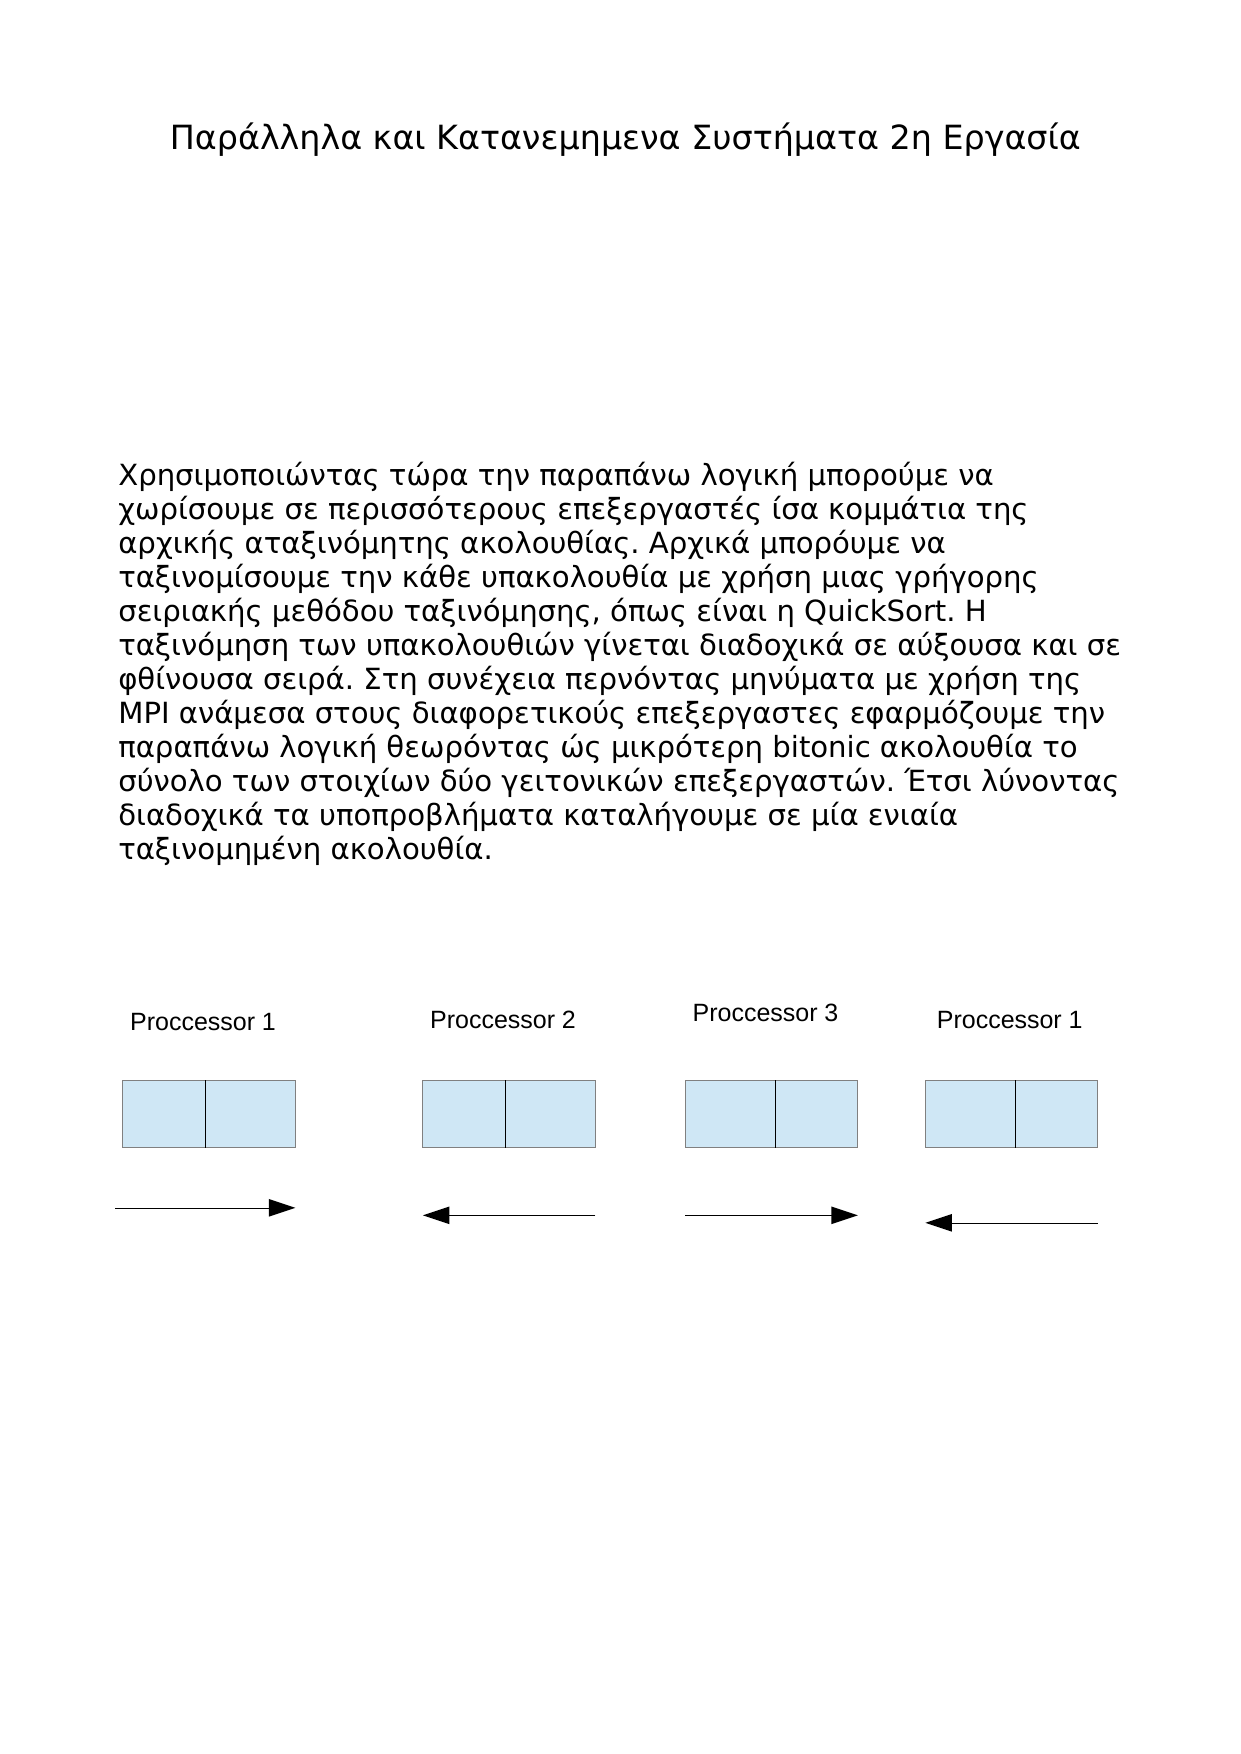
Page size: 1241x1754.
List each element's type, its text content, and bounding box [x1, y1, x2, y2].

text Χρησιμοποιώντας τώρα την παραπάνω λογική μπορούμε να χωρίσουμε σε περισσότερους επεξεργαστές ίσα κομμάτια της αρχικής αταξινόμητης ακολουθίας. Αρχικά μπορόυμε να ταξινομίσουμε την κάθε υπακολουθία με χρήση μιας γρήγορης σειριακής μεθόδου ταξινόμησης, όπως είναι η QuickSort. Η ταξινόμηση των υπακολουθιών γίνεται διαδοχικά σε αύξουσα και σε φθίνουσα σειρά. Στη συνέχεια περνόντας μηνύματα με χρήση της MPI ανάμεσα στους διαφορετικούς επεξεργαστες εφαρμόζουμε την παραπάνω λογική θεωρόντας ώς μικρότερη bitonic ακολουθία το σύνολο των στοιχίων δύο γειτονικών επεξεργαστών. Έτσι λύνοντας διαδοχικά τα υποπροβλήματα καταλήγουμε σε μία ενιαία ταξινομημένη ακολουθία. [118, 459, 1122, 866]
